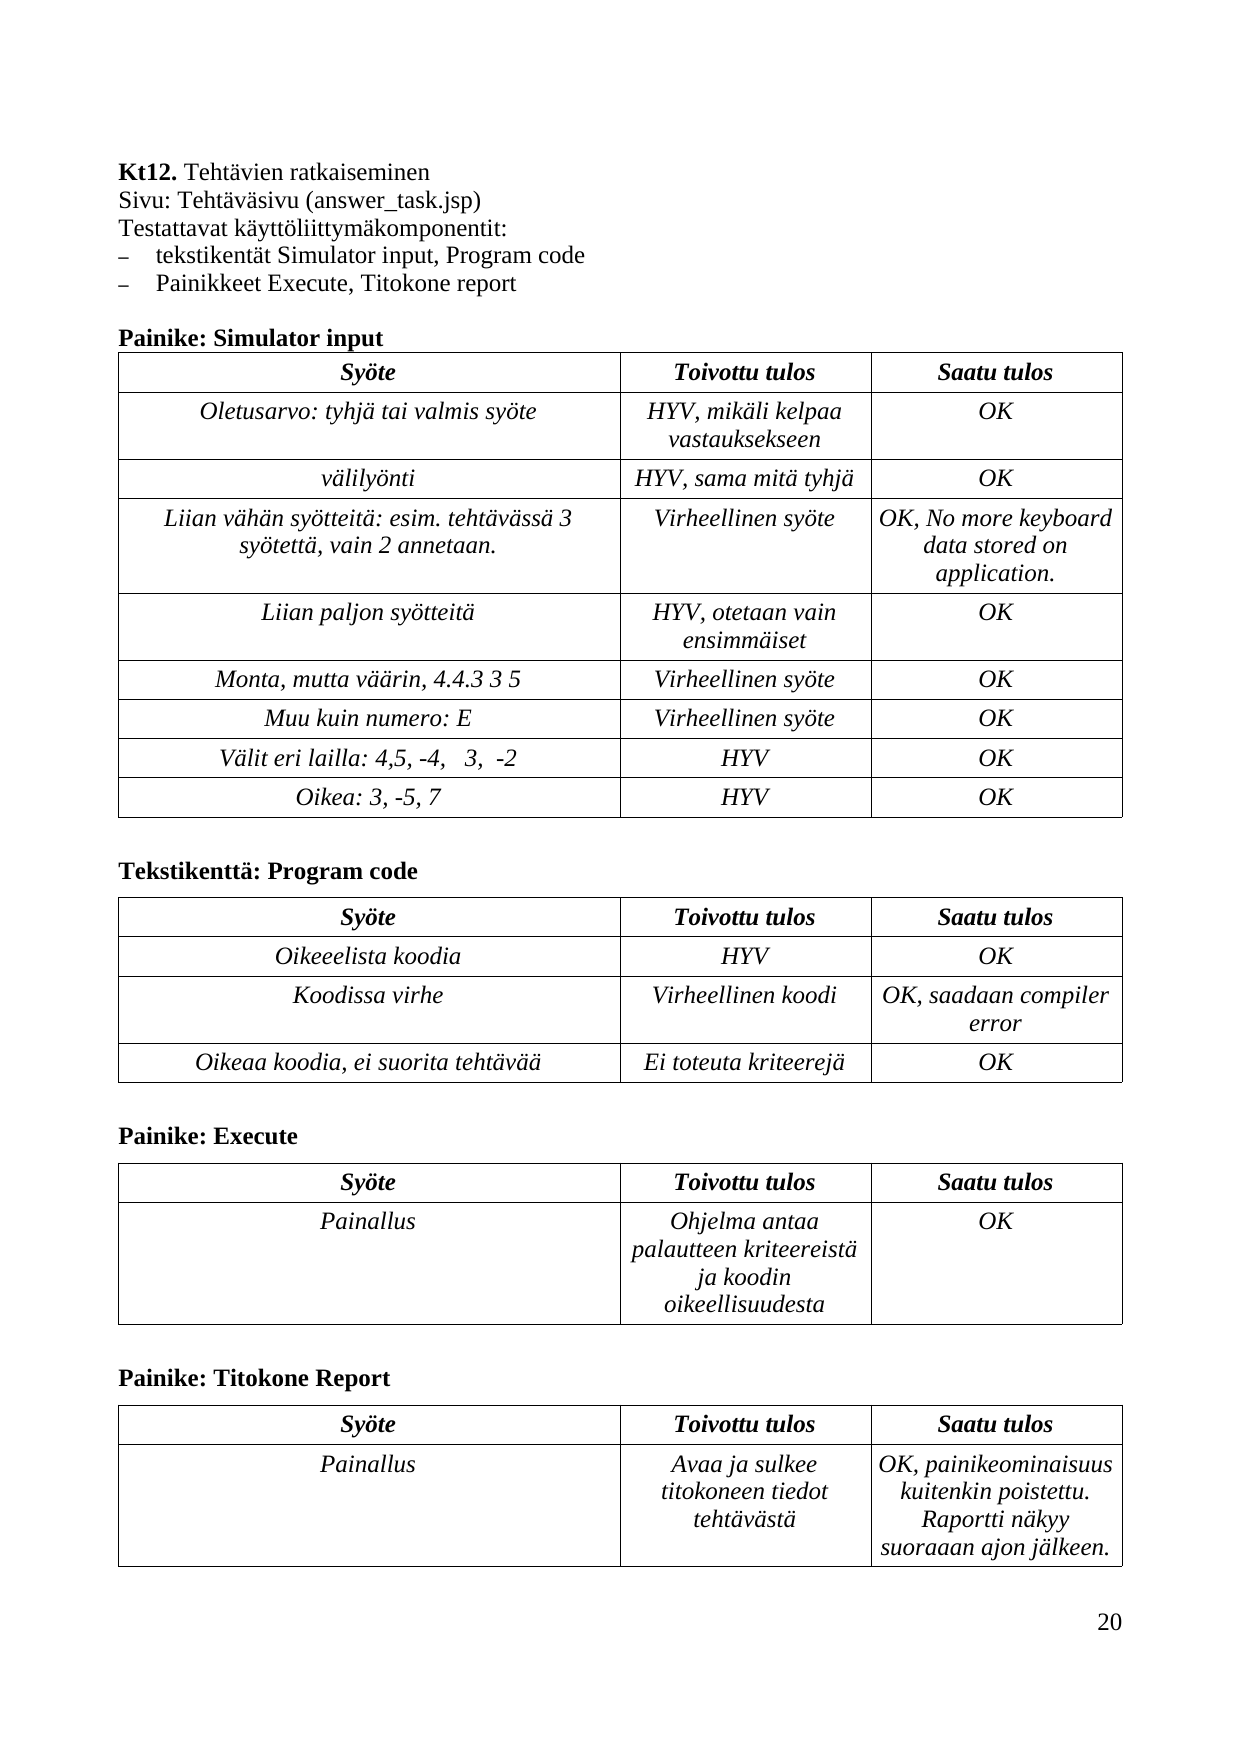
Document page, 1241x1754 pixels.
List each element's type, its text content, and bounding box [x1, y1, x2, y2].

text Painike: Titokone Report [118, 1364, 1122, 1392]
table_cell Ohjelma antaa palautteen kriteereistä ja koodin oikeellisuudesta [621, 1203, 871, 1324]
table_cell Liian vähän syötteitä: esim. tehtävässä 3 syötettä, vain 2 annetaan. [119, 499, 620, 592]
table_header Saatu tulos [872, 1164, 1122, 1202]
table_header Syöte [119, 1406, 620, 1444]
table_header Syöte [119, 353, 620, 392]
text Testattavat käyttöliittymäkomponentit: [118, 214, 1122, 241]
table_cell Oikeeelista koodia [119, 937, 620, 976]
table_cell OK [872, 594, 1122, 659]
table_header Toivottu tulos [621, 898, 871, 936]
table_cell Välit eri lailla: 4,5, -4, 3, -2 [119, 739, 620, 777]
table_header Saatu tulos [872, 898, 1122, 936]
table_cell HYV [621, 778, 871, 817]
table_header Toivottu tulos [621, 353, 871, 392]
table_cell Oikea: 3, -5, 7 [119, 778, 620, 817]
text Sivu: Tehtäväsivu (answer_task.jsp) [118, 186, 1122, 214]
table_cell OK [872, 460, 1122, 498]
table_cell HYV [621, 937, 871, 976]
table_cell OK [872, 739, 1122, 777]
table_cell OK [872, 937, 1122, 976]
table_cell Avaa ja sulkee titokoneen tiedot tehtävästä [621, 1445, 871, 1566]
table_cell OK [872, 661, 1122, 699]
table_cell Liian paljon syötteitä [119, 594, 620, 659]
text Tekstikenttä: Program code [118, 857, 1122, 884]
table_cell Oikeaa koodia, ei suorita tehtävää [119, 1044, 620, 1082]
text Painike: Execute [118, 1122, 1122, 1150]
table_cell OK [872, 778, 1122, 817]
table_cell OK, saadaan compiler error [872, 977, 1122, 1043]
table_cell OK [872, 1044, 1122, 1082]
table_cell HYV, mikäli kelpaa vastauksekseen [621, 393, 871, 458]
list tekstikentät Simulator input, Program code [118, 241, 1122, 269]
table_cell Virheellinen koodi [621, 977, 871, 1043]
table_cell välilyönti [119, 460, 620, 498]
table_cell Oletusarvo: tyhjä tai valmis syöte [119, 393, 620, 458]
table_cell Painallus [119, 1445, 620, 1566]
table_cell OK [872, 393, 1122, 458]
table_header Toivottu tulos [621, 1164, 871, 1202]
table_cell Virheellinen syöte [621, 499, 871, 592]
table_cell HYV, otetaan vain ensimmäiset [621, 594, 871, 659]
table_cell Painallus [119, 1203, 620, 1324]
table_cell OK [872, 700, 1122, 738]
list Painikkeet Execute, Titokone report [118, 269, 1122, 297]
text Kt12. Tehtävien ratkaiseminen [118, 158, 1122, 186]
table_cell HYV [621, 739, 871, 777]
table_cell Ei toteuta kriteerejä [621, 1044, 871, 1082]
table_cell OK [872, 1203, 1122, 1324]
table_header Saatu tulos [872, 1406, 1122, 1444]
table_header Toivottu tulos [621, 1406, 871, 1444]
table_cell Virheellinen syöte [621, 661, 871, 699]
table_cell OK, No more keyboard data stored on application. [872, 499, 1122, 592]
table_cell Muu kuin numero: E [119, 700, 620, 738]
table_cell Koodissa virhe [119, 977, 620, 1043]
table_header Syöte [119, 898, 620, 936]
table_cell OK, painikeominaisuus kuitenkin poistettu. Raportti näkyy suoraaan ajon jälkeen. [872, 1445, 1122, 1566]
table_cell Monta, mutta väärin, 4.4.3 3 5 [119, 661, 620, 699]
table_header Saatu tulos [872, 353, 1122, 392]
text Painike: Simulator input [118, 324, 1122, 352]
table_header Syöte [119, 1164, 620, 1202]
table_cell Virheellinen syöte [621, 700, 871, 738]
table_cell HYV, sama mitä tyhjä [621, 460, 871, 498]
